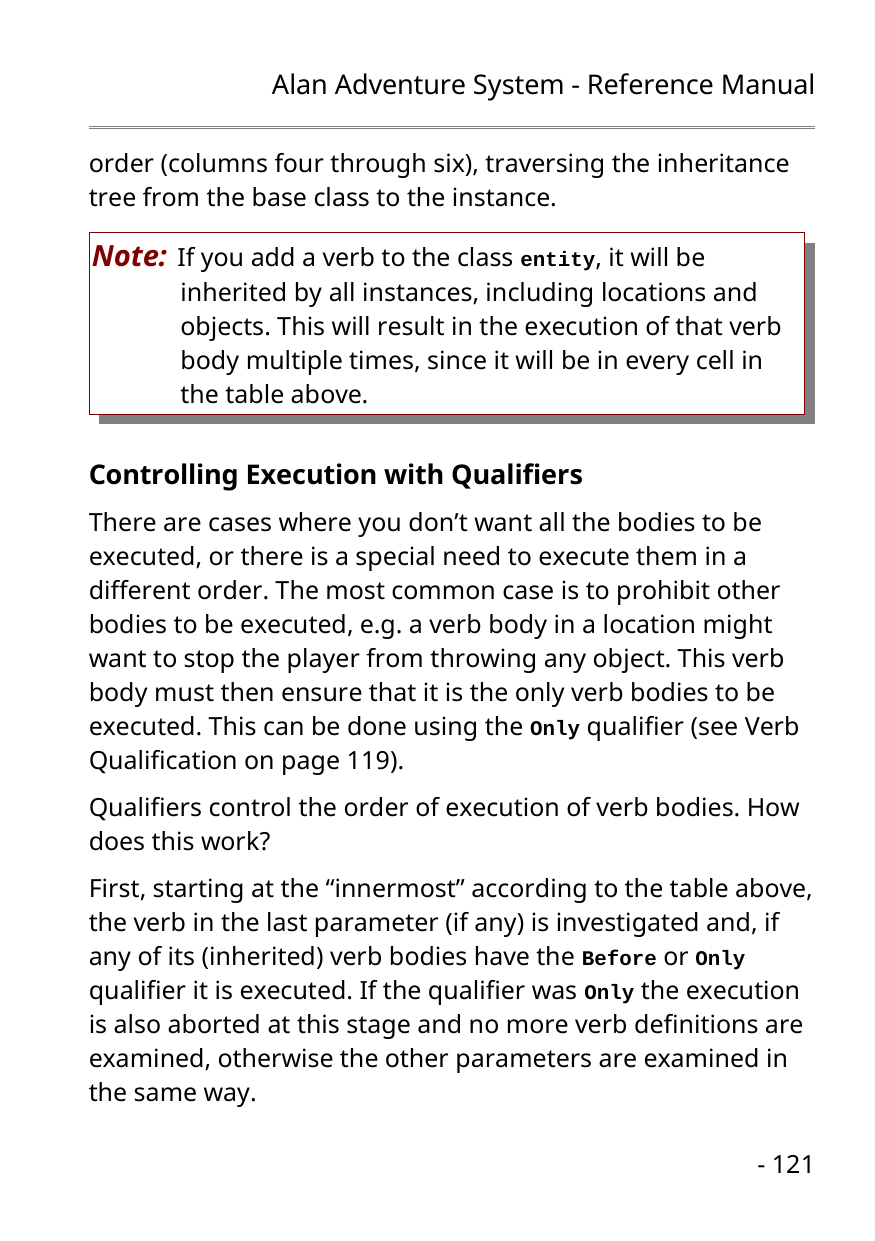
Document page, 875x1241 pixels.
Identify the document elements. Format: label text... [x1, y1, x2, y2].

text Qualifiers control the order of execution of verb bodies. How does this work? [88, 790, 815, 858]
text First, starting at the “innermost” according to the table above, the verb in the last parameter (if any) is investigated and, if any of its (inherited) verb bodies have the Before or Only qualifier it is executed. If the qualifier was Only the execution is also aborted at this stage and no more verb definitions are examined, otherwise the other parameters are examined in the same way. [88, 871, 815, 1108]
text order (columns four through six), traversing the inheritance tree from the base class to the instance. [88, 146, 815, 213]
list If you add a verb to the class entity, it will be inherited by all instances, including locations and objects. This will result in the execution of that verb body multiple times, since it will be in every cell in the table above. [90, 233, 804, 414]
subtitle Controlling Execution with Qualifiers [88, 456, 815, 492]
text There are cases where you don’t want all the bodies to be executed, or there is a special need to execute them in a different order. The most common case is to prohibit other bodies to be executed, e.g. a verb body in a location might want to stop the player from throwing any object. This verb body must then ensure that it is the only verb bodies to be executed. This can be done using the Only qualifier (see Verb Qualification on page 92). [88, 505, 815, 777]
